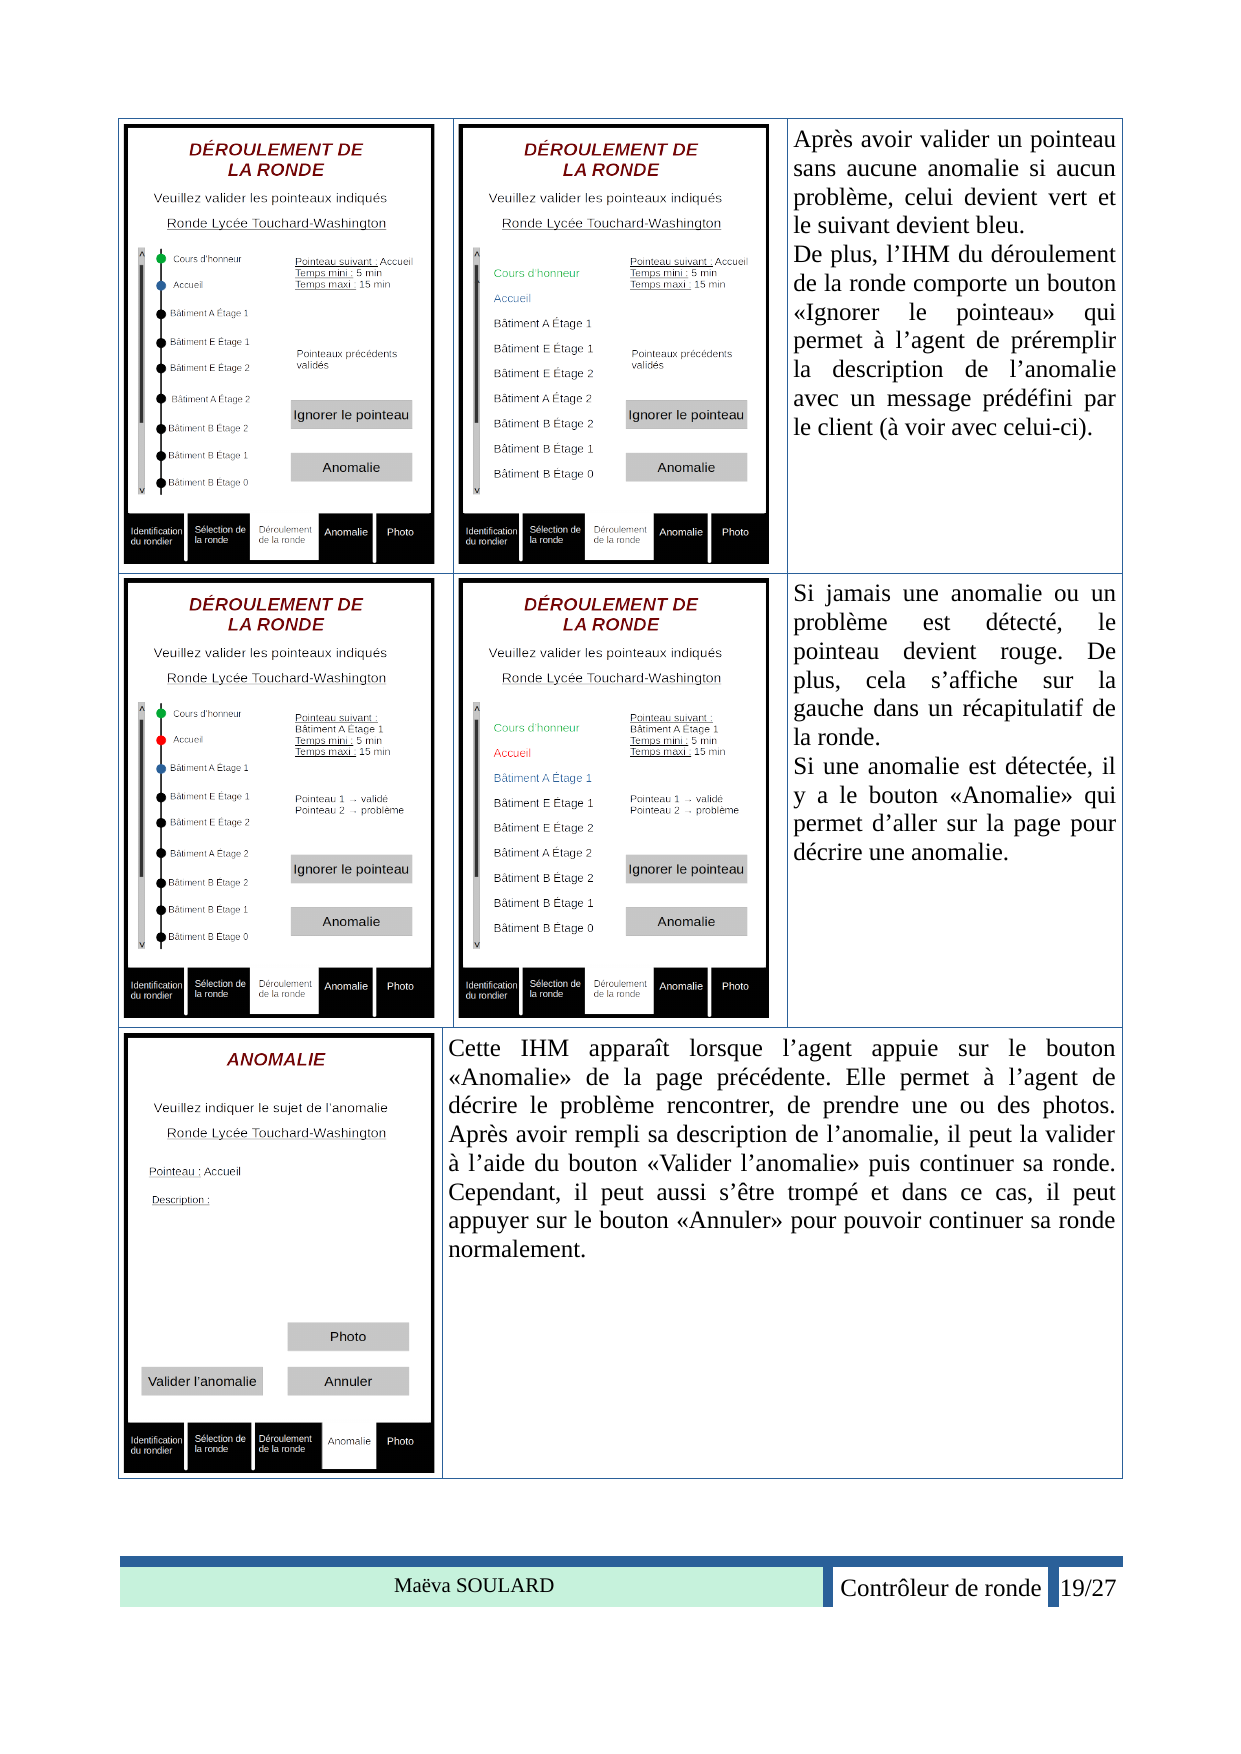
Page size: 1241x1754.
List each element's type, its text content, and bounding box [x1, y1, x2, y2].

table_cell [119, 574, 453, 1027]
picture [123, 1033, 435, 1473]
picture [458, 578, 769, 1018]
table_header Cette IHM apparaît lorsque l’agent appuie sur le bouton «Anomalie» de la page précédente. Elle permet à l’agent de décrire le problème rencontrer, de prendre une ou des photos. Après avoir rempli sa description de l’anomalie, il peut la valider à l’aide du bouton «Valider l’anomalie» puis continuer sa ronde. Cependant, il peut aussi s’être trompé et dans ce cas, il peut appuyer sur le bouton «Annuler» pour pouvoir continuer sa ronde normalement. [443, 1028, 1122, 1478]
table_cell [454, 119, 787, 573]
table_cell Après avoir valider un pointeau sans aucune anomalie si aucun problème, celui devient vert et le suivant devient bleu. De plus, l’IHM du déroulement de la ronde comporte un bouton «Ignorer le pointeau» qui permet à l’agent de préremplir la description de l’anomalie avec un message prédéfini par le client (à voir avec celui-ci). [788, 119, 1122, 573]
table_cell [119, 119, 453, 573]
table_header [119, 1028, 442, 1478]
picture [458, 124, 769, 564]
table_cell Si jamais une anomalie ou un problème est détecté, le pointeau devient rouge. De plus, cela s’affiche sur la gauche dans un récapitulatif de la ronde. Si une anomalie est détectée, il y a le bouton «Anomalie» qui permet d’aller sur la page pour décrire une anomalie. [788, 574, 1122, 1027]
picture [123, 124, 435, 564]
picture [123, 578, 435, 1018]
table_cell [454, 574, 787, 1027]
